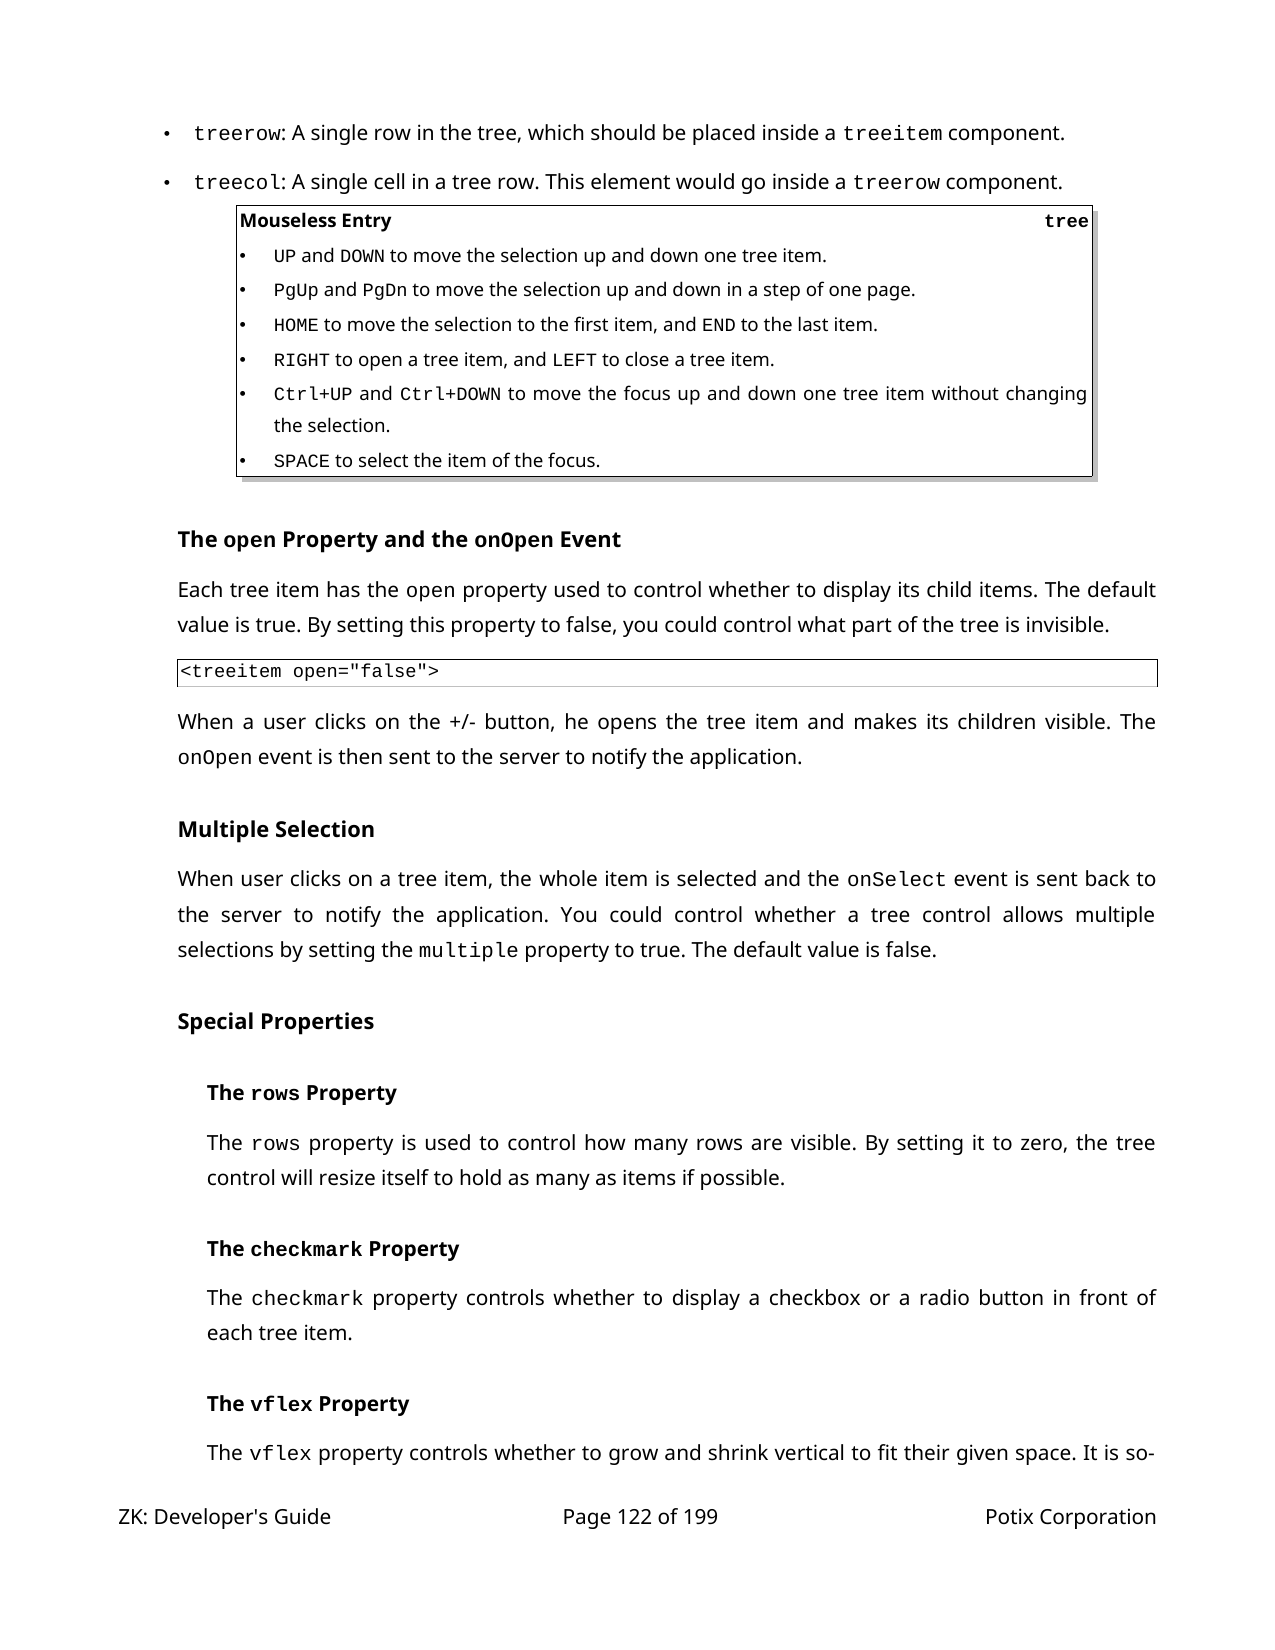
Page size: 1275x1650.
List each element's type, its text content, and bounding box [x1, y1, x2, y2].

text The vflex property controls whether to grow and shrink vertical to fit their given space. It is so- [207, 1438, 1157, 1467]
list UP and DOWN to move the selection up and down one tree item. [237, 239, 1092, 268]
text When user clicks on a tree item, the whole item is selected and the onSelect event is sent back to the server to notify the application. You could control whether a tree control allows multiple selections by setting the multiple property to true. The default value is false. [177, 864, 1157, 963]
subtitle Multiple Selection [177, 813, 1157, 843]
list SPACE to select the item of the focus. [237, 444, 1092, 476]
subtitle The open Property and the onOpen Event [177, 524, 1157, 554]
subtitle The checkmark Property [207, 1234, 1157, 1262]
text The rows property is used to control how many rows are visible. By setting it to zero, the tree control will resize itself to hold as many as items if possible. [207, 1128, 1157, 1191]
subtitle The vflex Property [207, 1389, 1157, 1418]
text Mouseless Entry tree [237, 206, 1092, 233]
list Ctrl+UP and Ctrl+DOWN to move the focus up and down one tree item without changing the selection. [237, 378, 1092, 438]
list RIGHT to open a tree item, and LEFT to close a tree item. [237, 343, 1092, 372]
text <treeitem open="false"> [178, 660, 1157, 686]
subtitle The rows Property [207, 1078, 1157, 1107]
text When a user clicks on the +/- button, he opens the tree item and makes its children visible. The onOpen event is then sent to the server to notify the application. [177, 707, 1157, 771]
list treecol: A single cell in a tree row. This element would go inside a treerow component. [164, 167, 1157, 196]
text The checkmark property controls whether to display a checkbox or a radio button in front of each tree item. [207, 1283, 1157, 1347]
text Each tree item has the open property used to control whether to display its child items. The default value is true. By setting this property to false, you could control what part of the tree is invisible. [177, 575, 1157, 639]
subtitle Special Properties [177, 1006, 1157, 1036]
list PgUp and PgDn to move the selection up and down in a step of one page. [237, 274, 1092, 303]
list HOME to move the selection to the first item, and END to the last item. [237, 308, 1092, 337]
list treerow: A single row in the tree, which should be placed inside a treeitem component. [164, 118, 1157, 147]
